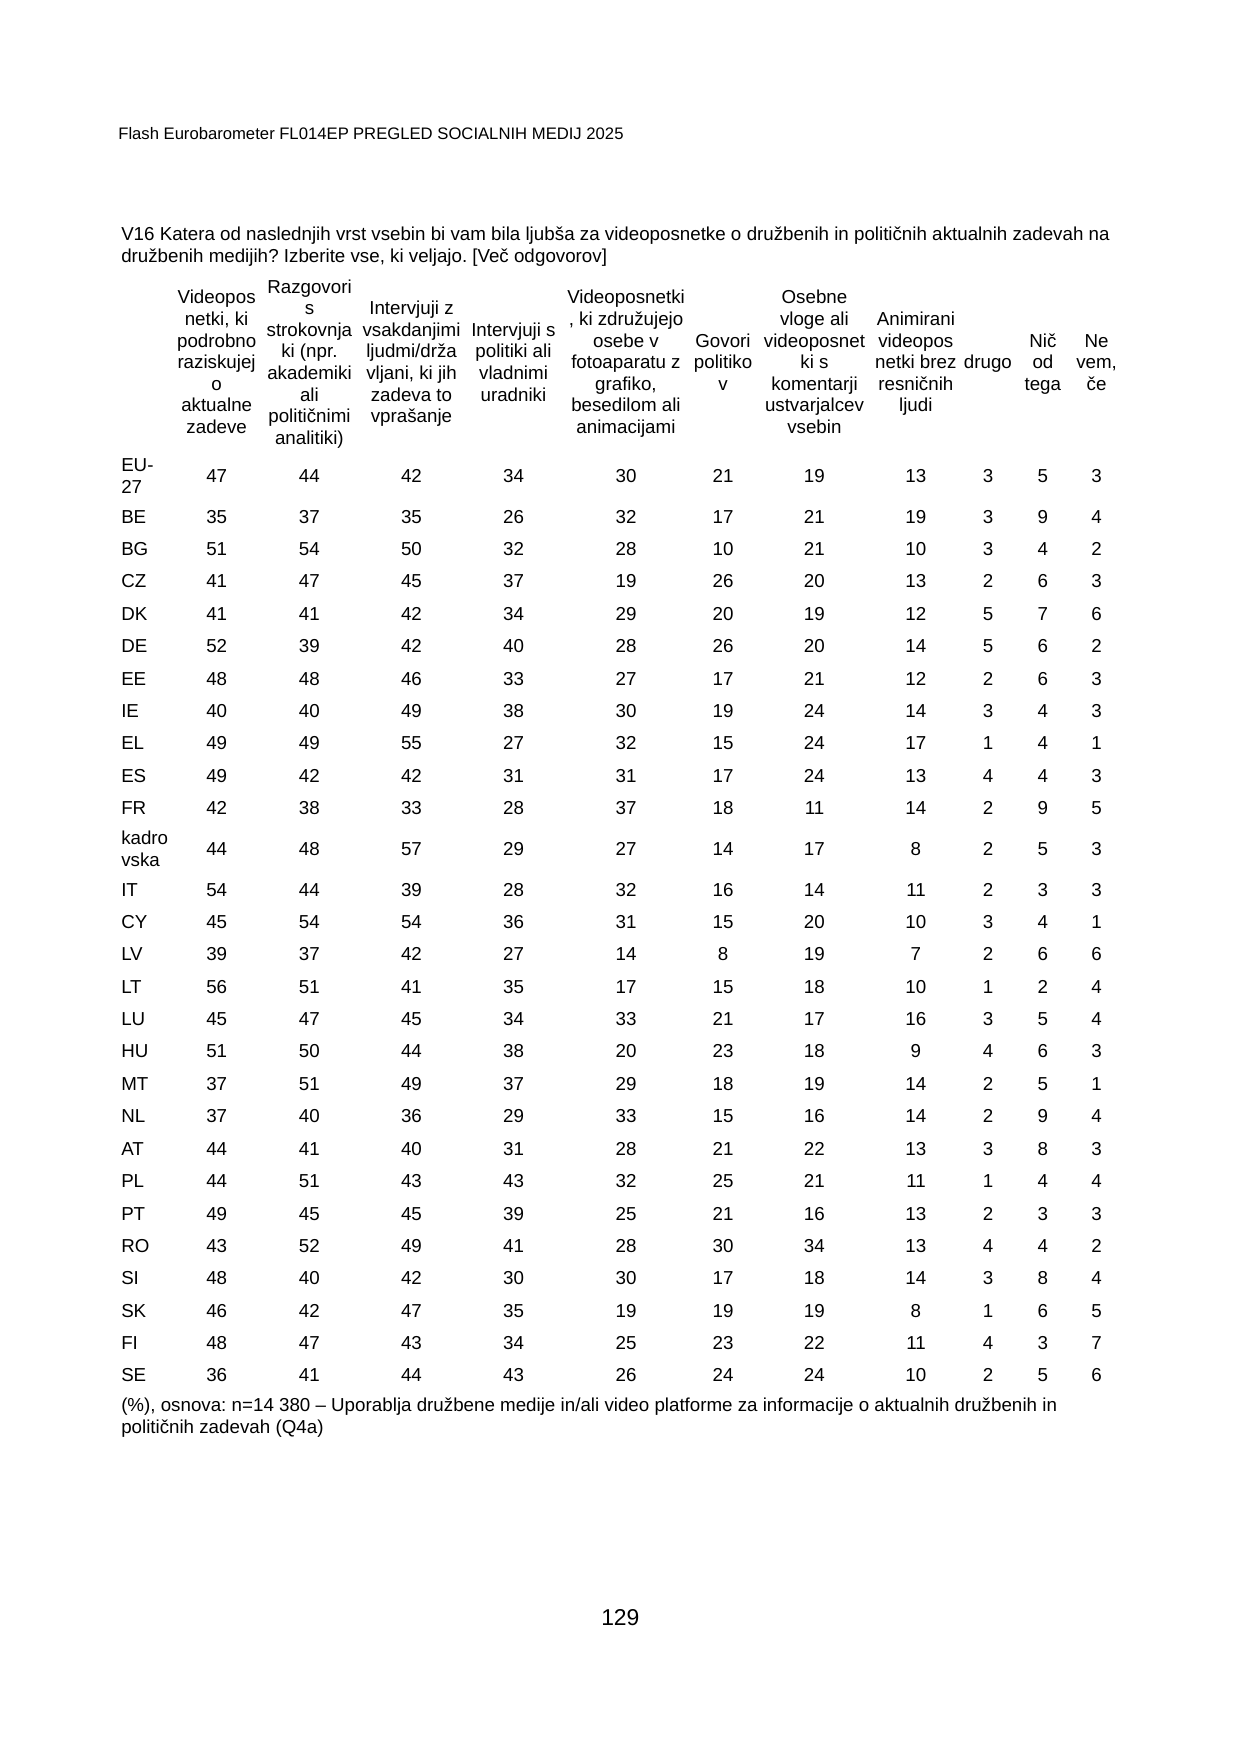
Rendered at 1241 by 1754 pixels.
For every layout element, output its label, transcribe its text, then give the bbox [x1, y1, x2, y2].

table_cell 33 [464, 662, 563, 694]
table_cell 16 [871, 1003, 960, 1035]
table_cell 32 [563, 1165, 688, 1197]
table_cell 44 [259, 451, 359, 500]
table_cell EU-27 [118, 451, 173, 500]
table_cell 27 [464, 727, 563, 759]
table_cell 48 [174, 1326, 259, 1359]
table_cell 49 [174, 759, 259, 792]
table_cell 2 [960, 565, 1015, 597]
table_cell 39 [259, 630, 359, 662]
table_cell 43 [174, 1229, 259, 1262]
table_cell 29 [563, 1067, 688, 1100]
table_cell 4 [1070, 500, 1123, 532]
table_cell Ne vem, če [1070, 273, 1123, 451]
table_cell 5 [1015, 451, 1070, 500]
table_cell 42 [259, 1294, 359, 1326]
table_cell 3 [960, 905, 1015, 938]
table_cell LU [118, 1003, 173, 1035]
table_cell 46 [174, 1294, 259, 1326]
table_cell 3 [1015, 1197, 1070, 1229]
table_cell 38 [464, 1035, 563, 1067]
table_cell 14 [871, 1067, 960, 1100]
table_cell 41 [359, 970, 463, 1002]
table_cell 20 [689, 597, 757, 629]
table_cell Videoposnetki, ki podrobno raziskujejo aktualne zadeve [174, 273, 259, 451]
table_cell 2 [1070, 1229, 1123, 1262]
table_cell 15 [689, 970, 757, 1002]
table_cell 43 [464, 1359, 563, 1391]
table_cell 37 [259, 938, 359, 970]
table_cell Govori politikov [689, 273, 757, 451]
table_cell 34 [464, 451, 563, 500]
table_cell 12 [871, 597, 960, 629]
table_cell 15 [689, 1100, 757, 1132]
table_cell 4 [1070, 1165, 1123, 1197]
table_cell 5 [1015, 1067, 1070, 1100]
table_cell 26 [689, 630, 757, 662]
table_cell LT [118, 970, 173, 1002]
table_cell 5 [960, 597, 1015, 629]
table_cell 43 [464, 1165, 563, 1197]
table_cell 34 [464, 597, 563, 629]
table_cell 3 [960, 500, 1015, 532]
table_cell 1 [1070, 1067, 1123, 1100]
table_cell 2 [960, 1067, 1015, 1100]
table_cell 49 [359, 1229, 463, 1262]
table_cell 39 [359, 873, 463, 905]
table_cell 19 [757, 1067, 871, 1100]
table_cell 13 [871, 1132, 960, 1164]
table_cell 16 [689, 873, 757, 905]
table_cell 45 [259, 1197, 359, 1229]
table_cell 27 [563, 662, 688, 694]
table_cell 10 [871, 905, 960, 938]
table_cell 3 [1070, 451, 1123, 500]
table_cell FI [118, 1326, 173, 1359]
table_cell 17 [689, 662, 757, 694]
table_cell 21 [689, 1003, 757, 1035]
table_cell 43 [359, 1326, 463, 1359]
table_cell 9 [1015, 500, 1070, 532]
table_cell 41 [259, 597, 359, 629]
table_cell 18 [757, 970, 871, 1002]
table_cell 1 [960, 727, 1015, 759]
table_cell 7 [871, 938, 960, 970]
table_cell 14 [871, 792, 960, 824]
table_cell 54 [259, 533, 359, 565]
table_cell 40 [259, 1100, 359, 1132]
table_cell 39 [464, 1197, 563, 1229]
table_cell 10 [689, 533, 757, 565]
table_cell 3 [1070, 1132, 1123, 1164]
table_cell 30 [689, 1229, 757, 1262]
table_cell 10 [871, 970, 960, 1002]
table_cell 1 [1070, 727, 1123, 759]
table_cell 2 [1015, 970, 1070, 1002]
table_cell 8 [871, 1294, 960, 1326]
table_cell 33 [563, 1100, 688, 1132]
table_cell LV [118, 938, 173, 970]
table_cell 31 [563, 905, 688, 938]
table_cell 5 [1015, 1359, 1070, 1391]
table_cell 19 [757, 1294, 871, 1326]
table_cell 33 [563, 1003, 688, 1035]
table_cell 3 [1070, 694, 1123, 727]
table_cell 42 [359, 1262, 463, 1294]
table_cell 13 [871, 1229, 960, 1262]
table_cell 3 [1015, 1326, 1070, 1359]
table_cell 25 [563, 1326, 688, 1359]
table_cell 13 [871, 565, 960, 597]
table_cell IE [118, 694, 173, 727]
table_cell 26 [563, 1359, 688, 1391]
table_cell 20 [757, 630, 871, 662]
table_cell 44 [174, 1165, 259, 1197]
table_cell 15 [689, 727, 757, 759]
table_cell 10 [871, 533, 960, 565]
table_cell 45 [174, 905, 259, 938]
table_cell 50 [259, 1035, 359, 1067]
table_cell 37 [174, 1067, 259, 1100]
table_cell 52 [259, 1229, 359, 1262]
table_cell 4 [1070, 1003, 1123, 1035]
table_cell 26 [464, 500, 563, 532]
table_cell HU [118, 1035, 173, 1067]
table_cell 45 [174, 1003, 259, 1035]
table_cell 17 [689, 500, 757, 532]
table_cell 38 [464, 694, 563, 727]
table_cell 34 [464, 1326, 563, 1359]
table_cell 21 [757, 500, 871, 532]
table_cell SK [118, 1294, 173, 1326]
table_cell 3 [1070, 759, 1123, 792]
table_cell 13 [871, 1197, 960, 1229]
table_cell 4 [1015, 533, 1070, 565]
table_cell 28 [464, 792, 563, 824]
table_cell 39 [174, 938, 259, 970]
table_cell 51 [174, 533, 259, 565]
table_cell 3 [1070, 662, 1123, 694]
table_cell 19 [689, 694, 757, 727]
table_cell 18 [757, 1262, 871, 1294]
table_cell 49 [259, 727, 359, 759]
table_cell 2 [1070, 533, 1123, 565]
table_cell 10 [871, 1359, 960, 1391]
table_cell 4 [1070, 1262, 1123, 1294]
table_cell 6 [1015, 630, 1070, 662]
table_cell 57 [359, 824, 463, 873]
table_cell 8 [689, 938, 757, 970]
table_cell 47 [359, 1294, 463, 1326]
table_cell 24 [757, 694, 871, 727]
table_cell 19 [871, 500, 960, 532]
table_cell 32 [563, 727, 688, 759]
table_cell 19 [563, 1294, 688, 1326]
table_cell 5 [960, 630, 1015, 662]
table_cell 20 [757, 565, 871, 597]
table_cell 45 [359, 565, 463, 597]
table_cell 9 [1015, 792, 1070, 824]
table_cell 6 [1015, 1035, 1070, 1067]
table_cell 8 [871, 824, 960, 873]
table_cell 11 [757, 792, 871, 824]
table_cell 6 [1015, 938, 1070, 970]
table_cell EE [118, 662, 173, 694]
table_cell 8 [1015, 1132, 1070, 1164]
table_cell 44 [359, 1035, 463, 1067]
table_cell 14 [871, 694, 960, 727]
table_cell 37 [259, 500, 359, 532]
table_cell 52 [174, 630, 259, 662]
table_cell 21 [689, 1197, 757, 1229]
table_cell 54 [174, 873, 259, 905]
table_cell 14 [563, 938, 688, 970]
table_cell [118, 273, 173, 451]
table_cell 45 [359, 1197, 463, 1229]
table_cell 7 [1015, 597, 1070, 629]
table_cell 40 [259, 694, 359, 727]
table_cell 9 [871, 1035, 960, 1067]
table_cell 6 [1070, 597, 1123, 629]
table_cell 5 [1070, 1294, 1123, 1326]
table_cell PT [118, 1197, 173, 1229]
table_cell 13 [871, 451, 960, 500]
table_cell BE [118, 500, 173, 532]
table_cell 25 [563, 1197, 688, 1229]
table_cell 4 [960, 1229, 1015, 1262]
table_cell 16 [757, 1197, 871, 1229]
table_cell 36 [464, 905, 563, 938]
table_cell 31 [464, 759, 563, 792]
table_cell 42 [359, 597, 463, 629]
table_cell 47 [259, 1326, 359, 1359]
table_cell Intervjuji s politiki ali vladnimi uradniki [464, 273, 563, 451]
table_cell 34 [757, 1229, 871, 1262]
table_cell 4 [1015, 1229, 1070, 1262]
table_cell FR [118, 792, 173, 824]
table_cell 36 [174, 1359, 259, 1391]
table_cell PL [118, 1165, 173, 1197]
table_cell 22 [757, 1132, 871, 1164]
table_cell SE [118, 1359, 173, 1391]
table_cell 44 [174, 824, 259, 873]
table_cell 37 [464, 565, 563, 597]
table_cell 51 [259, 970, 359, 1002]
table_cell 26 [689, 565, 757, 597]
table_cell 3 [1070, 565, 1123, 597]
table_cell 47 [259, 1003, 359, 1035]
table_cell 42 [359, 938, 463, 970]
table_cell 2 [960, 824, 1015, 873]
table_cell 21 [757, 1165, 871, 1197]
table_cell 2 [960, 792, 1015, 824]
table_cell 27 [563, 824, 688, 873]
table_cell 19 [757, 938, 871, 970]
table_cell 35 [464, 1294, 563, 1326]
table_cell CZ [118, 565, 173, 597]
table_cell 2 [960, 662, 1015, 694]
table_cell SI [118, 1262, 173, 1294]
table_cell 37 [563, 792, 688, 824]
table_cell 44 [174, 1132, 259, 1164]
table_cell 31 [563, 759, 688, 792]
table_cell 5 [1015, 1003, 1070, 1035]
table_cell 15 [689, 905, 757, 938]
table_cell 13 [871, 759, 960, 792]
table_cell 30 [464, 1262, 563, 1294]
table_cell 19 [757, 597, 871, 629]
table_cell (%), osnova: n=14 380 – Uporablja družbene medije in/ali video platforme za informacije o aktualnih družbenih in političnih zadevah (Q4a) [118, 1391, 1123, 1440]
table_cell 24 [757, 759, 871, 792]
table_cell 42 [174, 792, 259, 824]
table_cell 42 [359, 759, 463, 792]
table_cell NL [118, 1100, 173, 1132]
table_cell 40 [259, 1262, 359, 1294]
table_cell 1 [1070, 905, 1123, 938]
table_cell 2 [960, 938, 1015, 970]
table_cell 48 [259, 662, 359, 694]
table_cell 19 [757, 451, 871, 500]
table_cell 45 [359, 1003, 463, 1035]
table_cell 37 [464, 1067, 563, 1100]
table_cell 46 [359, 662, 463, 694]
table_cell 24 [757, 727, 871, 759]
table_cell 3 [1070, 873, 1123, 905]
table_cell 5 [1070, 792, 1123, 824]
table_cell 6 [1015, 662, 1070, 694]
table_cell 54 [359, 905, 463, 938]
table_cell 2 [960, 1100, 1015, 1132]
table_cell DK [118, 597, 173, 629]
table_cell CY [118, 905, 173, 938]
table_cell 28 [563, 630, 688, 662]
table_cell 11 [871, 1326, 960, 1359]
table_cell 20 [757, 905, 871, 938]
table_cell 42 [259, 759, 359, 792]
table_cell 3 [960, 1003, 1015, 1035]
table_cell 23 [689, 1035, 757, 1067]
table_cell 8 [1015, 1262, 1070, 1294]
table_cell 2 [960, 1197, 1015, 1229]
table_cell 30 [563, 451, 688, 500]
table_cell 17 [689, 759, 757, 792]
table_cell 33 [359, 792, 463, 824]
table_cell 41 [464, 1229, 563, 1262]
table_cell 4 [960, 759, 1015, 792]
table_cell 43 [359, 1165, 463, 1197]
table_cell 3 [960, 1262, 1015, 1294]
table_cell 4 [1015, 1165, 1070, 1197]
table_cell 3 [1070, 824, 1123, 873]
table_cell 41 [174, 597, 259, 629]
table_cell 38 [259, 792, 359, 824]
table_cell 4 [1015, 905, 1070, 938]
table_cell 17 [689, 1262, 757, 1294]
table_cell 48 [174, 1262, 259, 1294]
table_cell 4 [960, 1035, 1015, 1067]
table_cell 37 [174, 1100, 259, 1132]
table_cell 2 [1070, 630, 1123, 662]
table_cell 21 [689, 451, 757, 500]
table_cell 42 [359, 451, 463, 500]
table_cell 49 [174, 1197, 259, 1229]
table_cell 41 [259, 1132, 359, 1164]
table_cell 49 [359, 694, 463, 727]
table_cell 32 [563, 873, 688, 905]
table_cell 28 [563, 1229, 688, 1262]
table_cell 55 [359, 727, 463, 759]
table_cell 9 [1015, 1100, 1070, 1132]
table_cell 36 [359, 1100, 463, 1132]
table_cell 23 [689, 1326, 757, 1359]
table_cell Nič od tega [1015, 273, 1070, 451]
table_cell 18 [689, 792, 757, 824]
table_cell 40 [174, 694, 259, 727]
table_cell 4 [1015, 727, 1070, 759]
table_cell ES [118, 759, 173, 792]
table_cell drugo [960, 273, 1015, 451]
table_cell 44 [359, 1359, 463, 1391]
table_cell 28 [563, 1132, 688, 1164]
table_cell 40 [359, 1132, 463, 1164]
table_cell 21 [689, 1132, 757, 1164]
table_cell 42 [359, 630, 463, 662]
table_cell 35 [174, 500, 259, 532]
table_cell 34 [464, 1003, 563, 1035]
table_cell 18 [689, 1067, 757, 1100]
table_cell 6 [1070, 938, 1123, 970]
table_cell Animirani videoposnetki brez resničnih ljudi [871, 273, 960, 451]
table_cell 2 [960, 873, 1015, 905]
table_cell 19 [689, 1294, 757, 1326]
table_cell 48 [174, 662, 259, 694]
table_cell 3 [960, 451, 1015, 500]
table_cell 17 [871, 727, 960, 759]
table_cell 30 [563, 694, 688, 727]
table_cell 40 [464, 630, 563, 662]
table_cell 22 [757, 1326, 871, 1359]
table_cell Osebne vloge ali videoposnetki s komentarji ustvarjalcev vsebin [757, 273, 871, 451]
table_cell 54 [259, 905, 359, 938]
table_cell 20 [563, 1035, 688, 1067]
table_cell 44 [259, 873, 359, 905]
table_cell RO [118, 1229, 173, 1262]
table_cell 3 [960, 1132, 1015, 1164]
table_cell 1 [960, 1165, 1015, 1197]
table_cell IT [118, 873, 173, 905]
table_cell 29 [464, 1100, 563, 1132]
table_cell 17 [757, 824, 871, 873]
table_cell 18 [757, 1035, 871, 1067]
table_cell 32 [563, 500, 688, 532]
table_cell 14 [871, 1262, 960, 1294]
table_cell 7 [1070, 1326, 1123, 1359]
table_cell 4 [1015, 694, 1070, 727]
table_cell 24 [689, 1359, 757, 1391]
table_cell 17 [563, 970, 688, 1002]
table_cell 14 [871, 1100, 960, 1132]
table_cell 19 [563, 565, 688, 597]
table_cell 30 [563, 1262, 688, 1294]
table_cell Videoposnetki, ki združujejo osebe v fotoaparatu z grafiko, besedilom ali animacijami [563, 273, 688, 451]
table_cell 47 [259, 565, 359, 597]
table_cell 48 [259, 824, 359, 873]
table_cell 14 [757, 873, 871, 905]
table_cell 4 [1070, 1100, 1123, 1132]
table_cell 3 [960, 694, 1015, 727]
table_cell 25 [689, 1165, 757, 1197]
table_cell 4 [1070, 970, 1123, 1002]
table_cell 3 [1070, 1035, 1123, 1067]
table_cell 24 [757, 1359, 871, 1391]
table_cell 35 [464, 970, 563, 1002]
table_cell 14 [689, 824, 757, 873]
table_header V16 Katera od naslednjih vrst vsebin bi vam bila ljubša za videoposnetke o družbenih in političnih aktualnih zadevah na družbenih medijih? Izberite vse, ki veljajo. [Več odgovorov] [118, 217, 1123, 273]
table_cell 41 [174, 565, 259, 597]
table_cell EL [118, 727, 173, 759]
table_cell 27 [464, 938, 563, 970]
table_cell 1 [960, 970, 1015, 1002]
table_cell 6 [1015, 565, 1070, 597]
table_cell 51 [259, 1067, 359, 1100]
table_cell 35 [359, 500, 463, 532]
table_cell Intervjuji z vsakdanjimi ljudmi/državljani, ki jih zadeva to vprašanje [359, 273, 463, 451]
table_cell 31 [464, 1132, 563, 1164]
table_cell 11 [871, 873, 960, 905]
table_cell 12 [871, 662, 960, 694]
table_cell 51 [259, 1165, 359, 1197]
table_cell 2 [960, 1359, 1015, 1391]
table_cell kadrovska [118, 824, 173, 873]
table_cell 5 [1015, 824, 1070, 873]
table_cell 47 [174, 451, 259, 500]
table_cell 32 [464, 533, 563, 565]
table_cell 29 [464, 824, 563, 873]
table_cell 28 [563, 533, 688, 565]
table_cell 4 [1015, 759, 1070, 792]
table_cell 1 [960, 1294, 1015, 1326]
table_cell 21 [757, 662, 871, 694]
table_cell 16 [757, 1100, 871, 1132]
table_cell 41 [259, 1359, 359, 1391]
table_cell 28 [464, 873, 563, 905]
table_cell DE [118, 630, 173, 662]
table_cell 11 [871, 1165, 960, 1197]
table_cell 3 [1070, 1197, 1123, 1229]
table_cell 56 [174, 970, 259, 1002]
table_cell 6 [1015, 1294, 1070, 1326]
table_cell MT [118, 1067, 173, 1100]
table_cell 50 [359, 533, 463, 565]
table_cell 3 [1015, 873, 1070, 905]
table_cell AT [118, 1132, 173, 1164]
table_cell 14 [871, 630, 960, 662]
table_cell 49 [174, 727, 259, 759]
table_cell BG [118, 533, 173, 565]
table_cell Razgovori s strokovnjaki (npr. akademiki ali političnimi analitiki) [259, 273, 359, 451]
table_cell 29 [563, 597, 688, 629]
table_cell 51 [174, 1035, 259, 1067]
table_cell 4 [960, 1326, 1015, 1359]
table_cell 21 [757, 533, 871, 565]
table_cell 49 [359, 1067, 463, 1100]
table_cell 17 [757, 1003, 871, 1035]
table_cell 6 [1070, 1359, 1123, 1391]
table_cell 3 [960, 533, 1015, 565]
